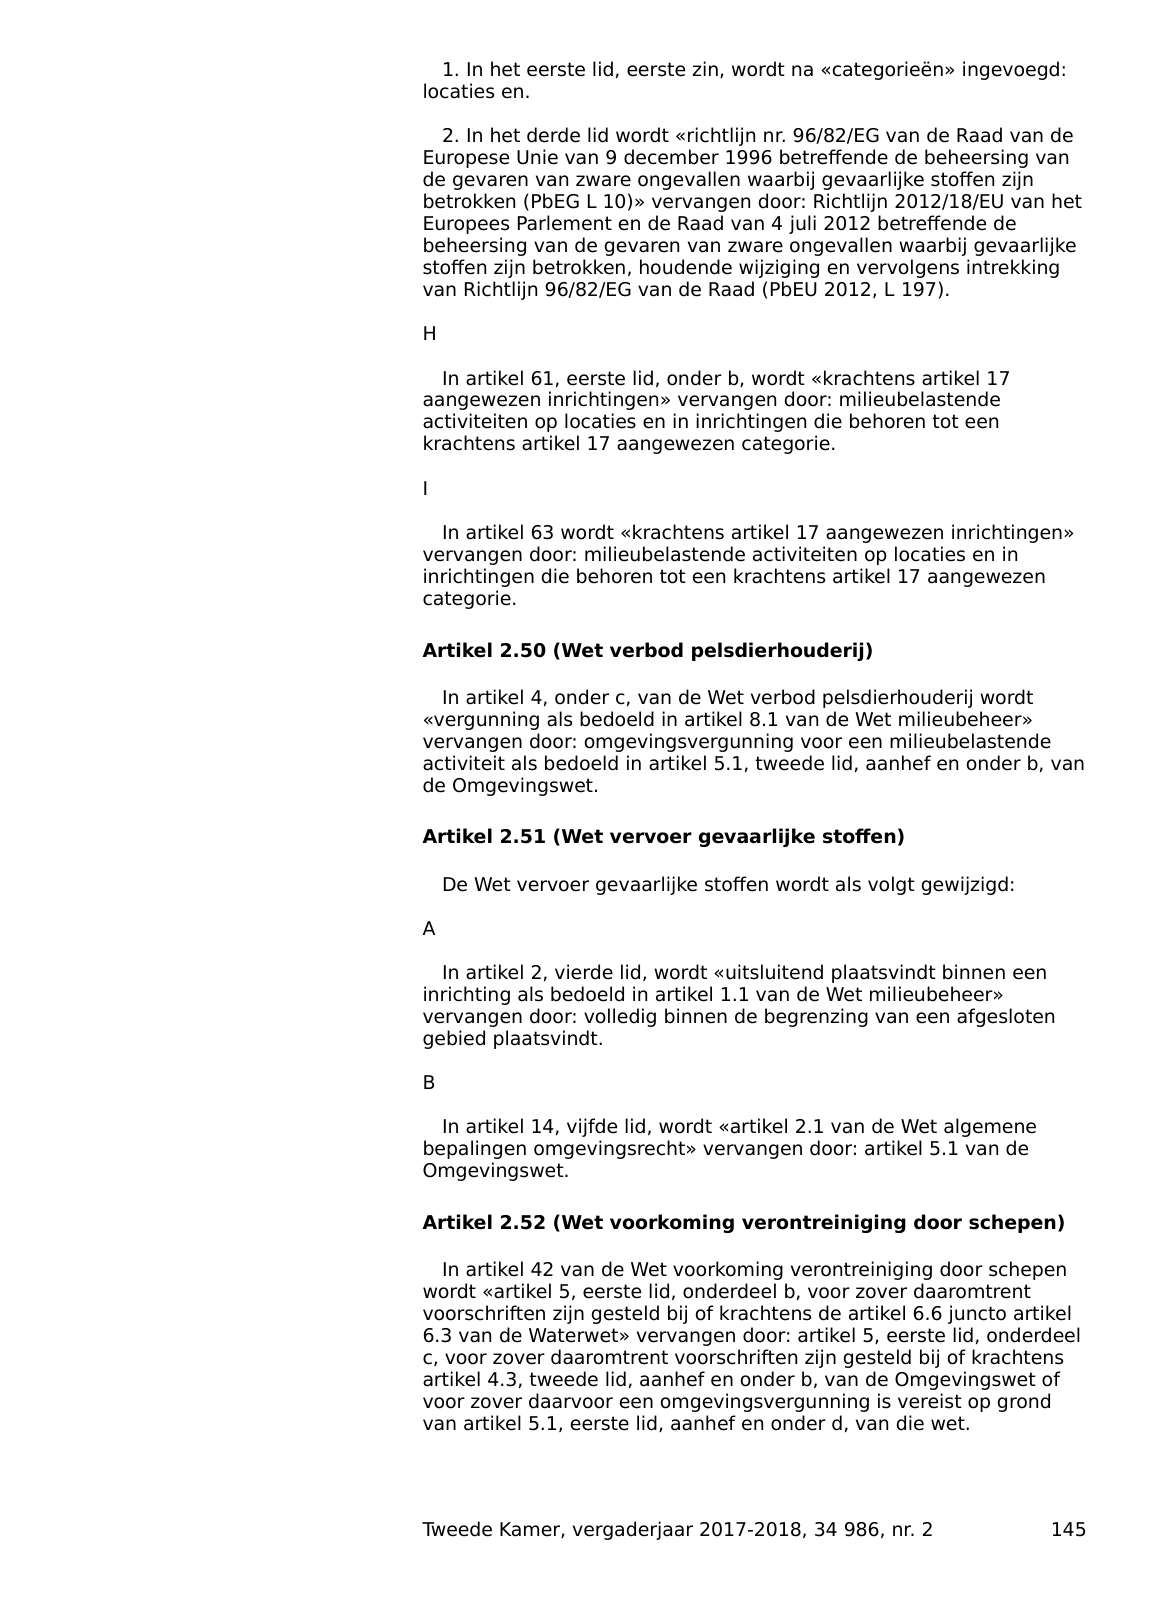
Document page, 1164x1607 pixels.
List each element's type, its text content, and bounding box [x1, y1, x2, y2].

text 1. In het eerste lid, eerste zin, wordt na «categorieën» ingevoegd: locaties en. [422, 59, 1087, 103]
text In artikel 4, onder c, van de Wet verbod pelsdierhouderij wordt «vergunning als bedoeld in artikel 8.1 van de Wet milieubeheer» vervangen door: omgevingsvergunning voor een milieubelastende activiteit als bedoeld in artikel 5.1, tweede lid, aanhef en onder b, van de Omgevingswet. [422, 687, 1087, 796]
text In artikel 42 van de Wet voorkoming verontreiniging door schepen wordt «artikel 5, eerste lid, onderdeel b, voor zover daaromtrent voorschriften zijn gesteld bij of krachtens de artikel 6.6 juncto artikel 6.3 van de Waterwet» vervangen door: artikel 5, eerste lid, onderdeel c, voor zover daaromtrent voorschriften zijn gesteld bij of krachtens artikel 4.3, tweede lid, aanhef en onder b, van de Omgevingswet of voor zover daarvoor een omgevingsvergunning is vereist op grond van artikel 5.1, eerste lid, aanhef en onder d, van die wet. [422, 1259, 1087, 1435]
text 2. In het derde lid wordt «richtlijn nr. 96/82/EG van de Raad van de Europese Unie van 9 december 1996 betreffende de beheersing van de gevaren van zware ongevallen waarbij gevaarlijke stoffen zijn betrokken (PbEG L 10)» vervangen door: Richtlijn 2012/18/EU van het Europees Parlement en de Raad van 4 juli 2012 betreffende de beheersing van de gevaren van zware ongevallen waarbij gevaarlijke stoffen zijn betrokken, houdende wijziging en vervolgens intrekking van Richtlijn 96/82/EG van de Raad (PbEU 2012, L 197). [422, 125, 1087, 301]
text In artikel 61, eerste lid, onder b, wordt «krachtens artikel 17 aangewezen inrichtingen» vervangen door: milieubelastende activiteiten op locaties en in inrichtingen die behoren tot een krachtens artikel 17 aangewezen categorie. [422, 367, 1087, 455]
text B [422, 1072, 1087, 1094]
text H [422, 323, 1087, 345]
text In artikel 14, vijfde lid, wordt «artikel 2.1 van de Wet algemene bepalingen omgevingsrecht» vervangen door: artikel 5.1 van de Omgevingswet. [422, 1116, 1087, 1182]
text In artikel 2, vierde lid, wordt «uitsluitend plaatsvindt binnen een inrichting als bedoeld in artikel 1.1 van de Wet milieubeheer» vervangen door: volledig binnen de begrenzing van een afgesloten gebied plaatsvindt. [422, 962, 1087, 1050]
text A [422, 918, 1087, 939]
subtitle Artikel 2.52 (Wet voorkoming verontreiniging door schepen) [422, 1212, 1087, 1234]
text I [422, 477, 1087, 499]
subtitle Artikel 2.51 (Wet vervoer gevaarlijke stoffen) [422, 826, 1087, 848]
text De Wet vervoer gevaarlijke stoffen wordt als volgt gewijzigd: [422, 873, 1087, 895]
text In artikel 63 wordt «krachtens artikel 17 aangewezen inrichtingen» vervangen door: milieubelastende activiteiten op locaties en in inrichtingen die behoren tot een krachtens artikel 17 aangewezen categorie. [422, 522, 1087, 609]
subtitle Artikel 2.50 (Wet verbod pelsdierhouderij) [422, 639, 1087, 662]
